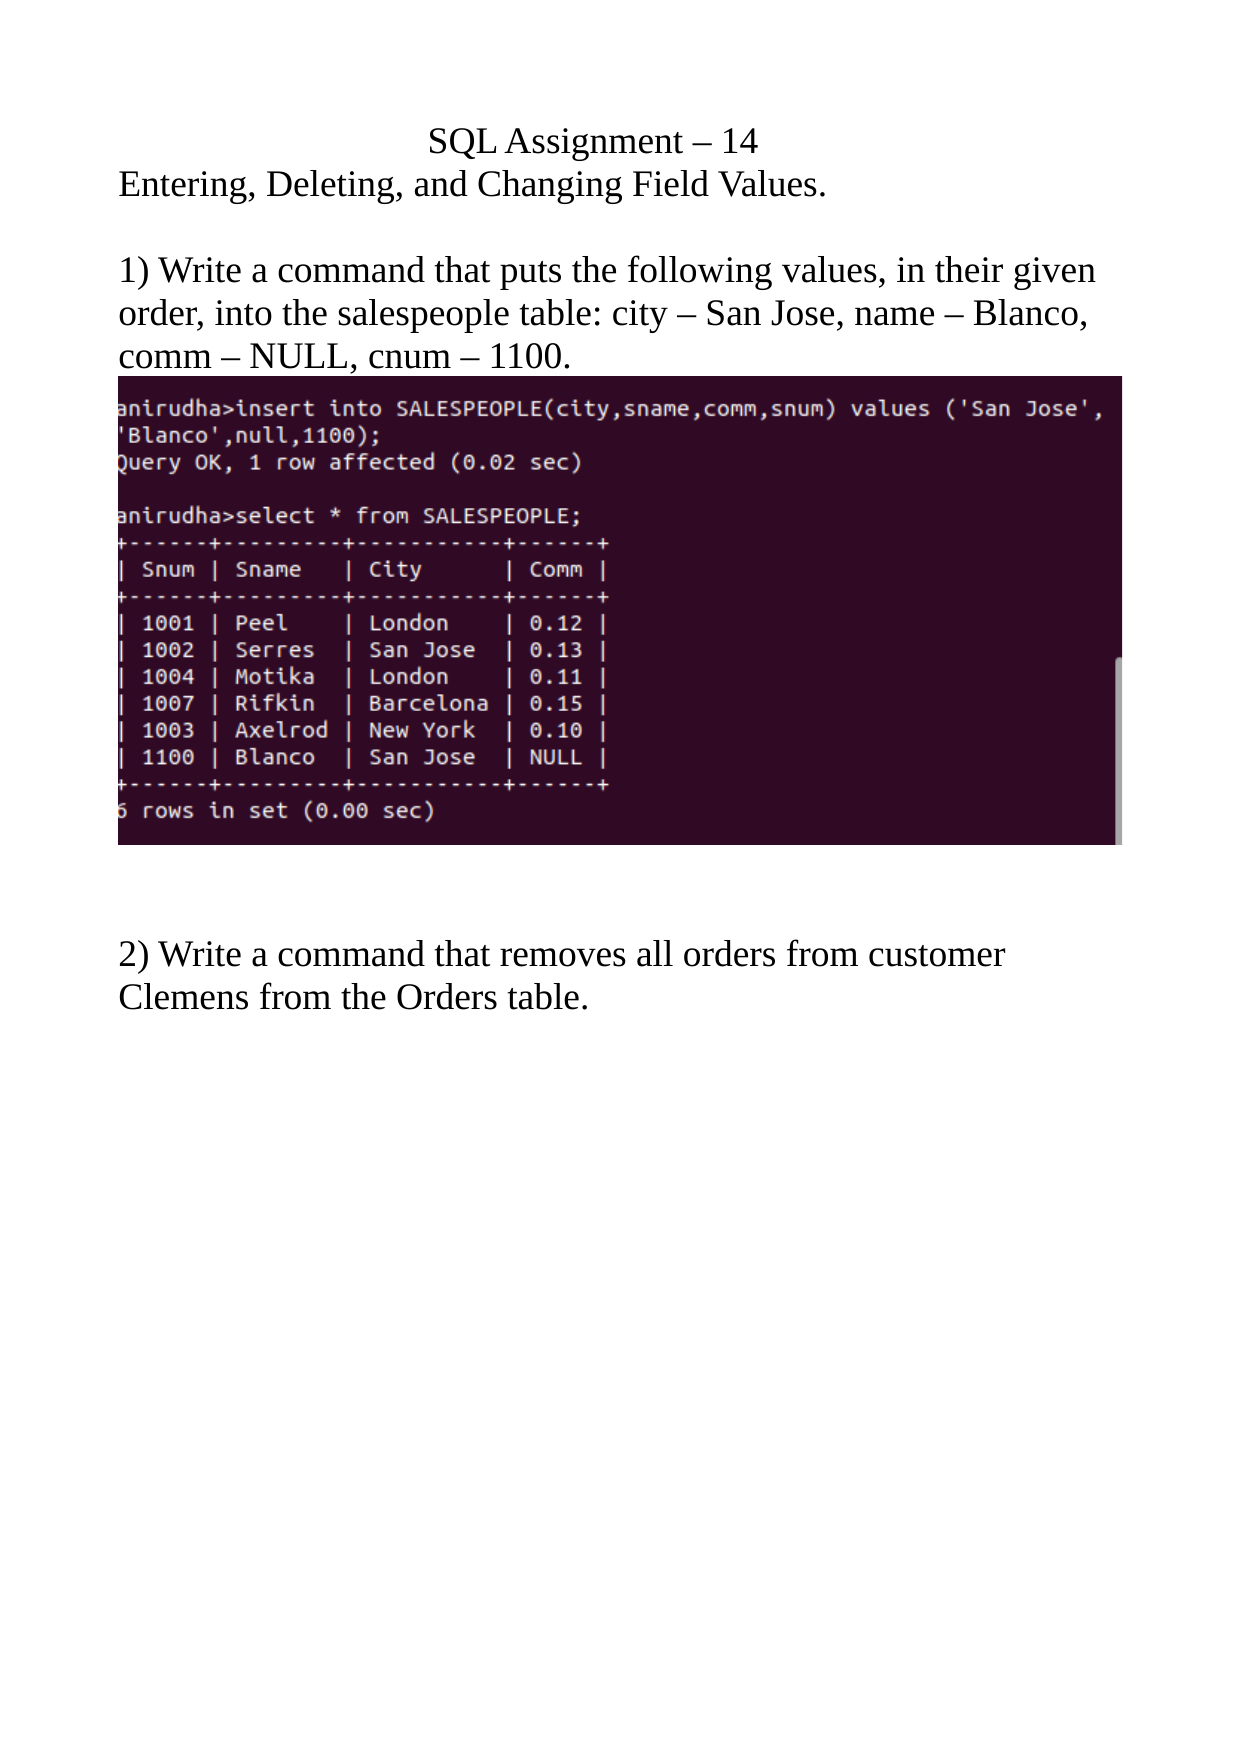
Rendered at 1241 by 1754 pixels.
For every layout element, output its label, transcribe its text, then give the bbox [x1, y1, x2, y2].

text 2) Write a command that removes all orders from customer Clemens from the Orders table. [118, 888, 1122, 1017]
text SQL Assignment – 14 [118, 118, 1122, 161]
picture [118, 376, 1123, 845]
text Entering, Deleting, and Changing Field Values. [118, 161, 1122, 204]
text 1) Write a command that puts the following values, in their given order, into the salespeople table: city – San Jose, name – Blanco, comm – NULL, cnum – 1100. [118, 247, 1122, 376]
